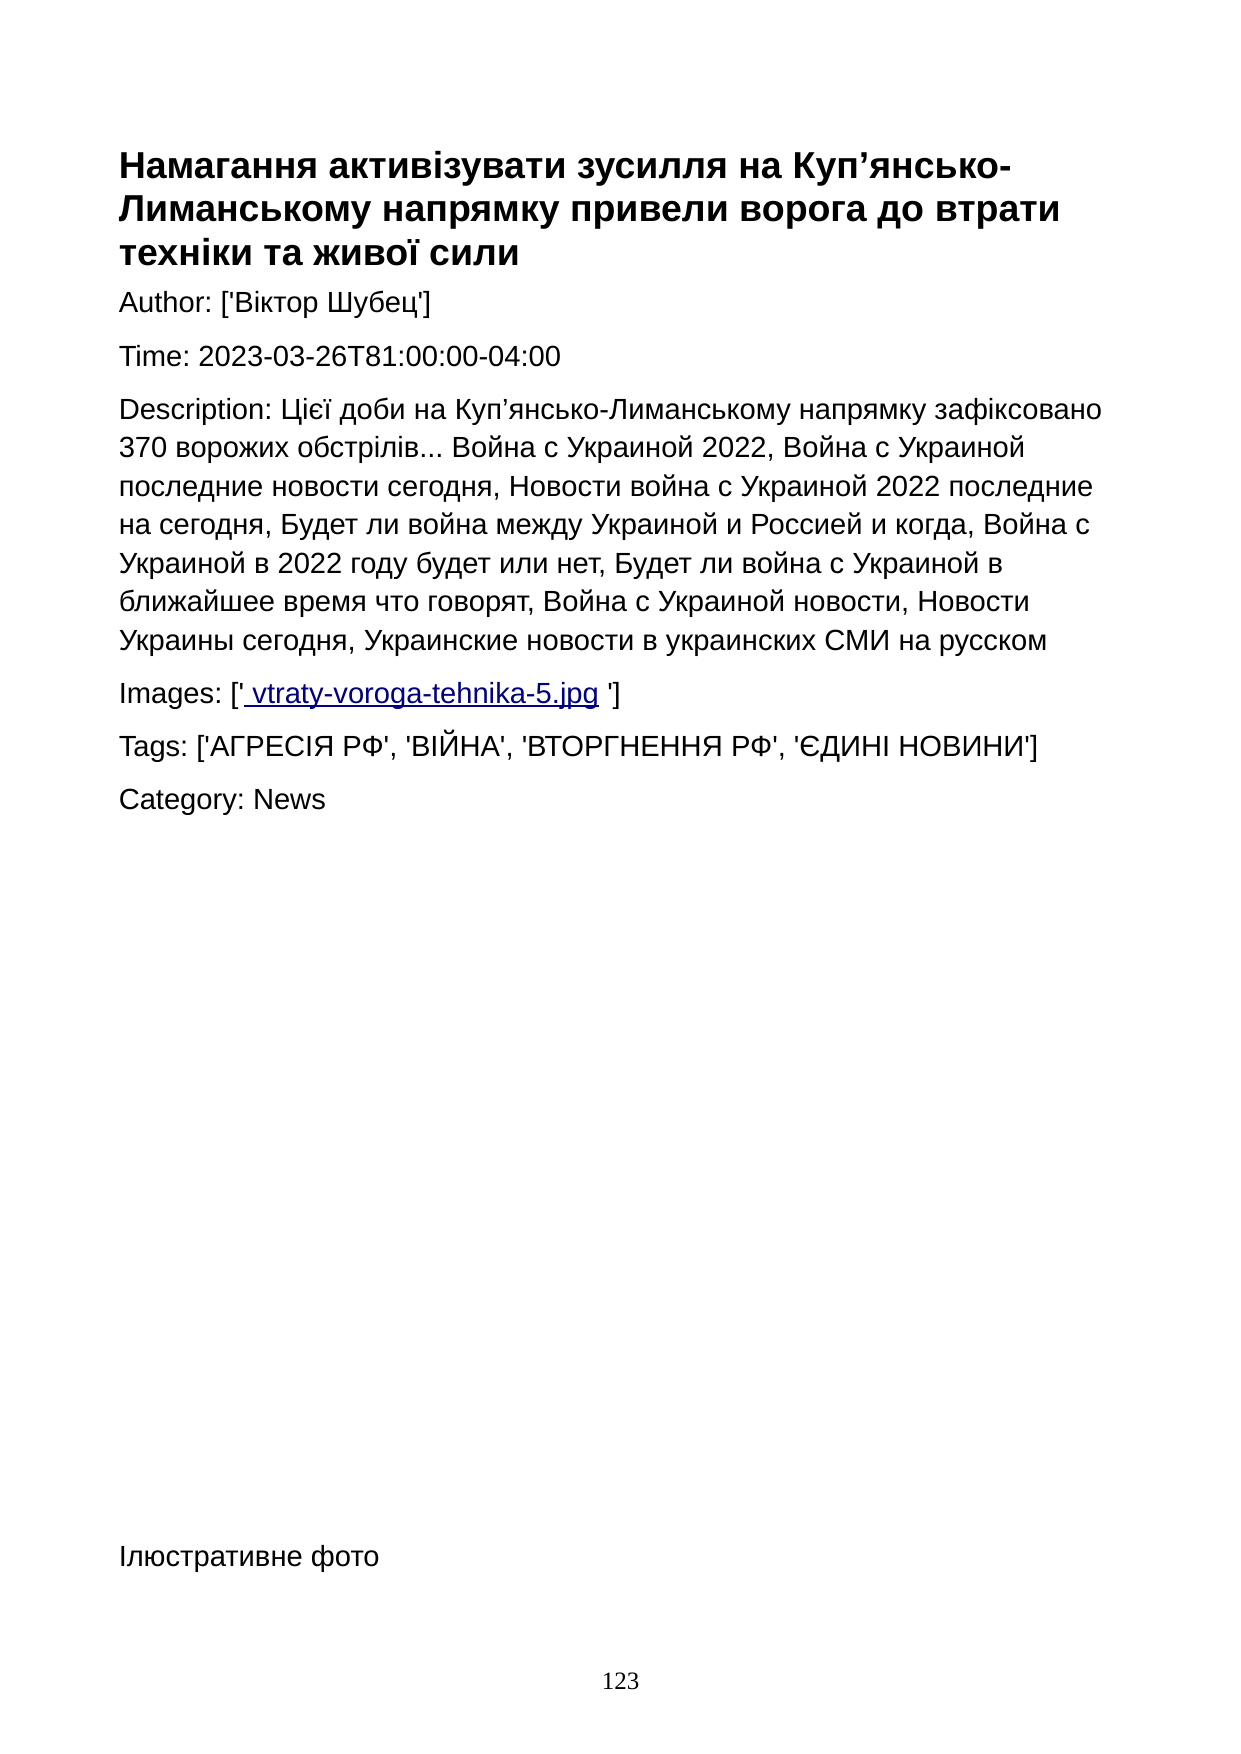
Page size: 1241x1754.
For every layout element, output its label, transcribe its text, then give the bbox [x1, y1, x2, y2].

subtitle Намагання активізувати зусилля на Куп’янсько-Лиманському напрямку привели ворога до втрати техніки та живої сили [118, 143, 1122, 273]
text Category: News [118, 782, 1122, 816]
text Ілюстративне фото [118, 835, 1122, 1572]
text Description: Цієї доби на Куп’янсько-Лиманському напрямку зафіксовано 370 ворожих обстрілів... Война с Украиной 2022, Война с Украиной последние новости сегодня, Новости война с Украиной 2022 последние на сегодня, Будет ли война между Украиной и Россией и когда, Война с Украиной в 2022 году будет или нет, Будет ли война с Украиной в ближайшее время что говорят, Война с Украиной новости, Новости Украины сегодня, Украинские новости в украинских СМИ на русском [118, 392, 1122, 656]
text Author: ['Віктор Шубец'] [118, 285, 1122, 319]
text Time: 2023-03-26T81:00:00-04:00 [118, 338, 1122, 372]
text Images: [' vtraty-voroga-tehnika-5.jpg '] [118, 676, 1122, 709]
text Tags: ['АГРЕСІЯ РФ', 'ВІЙНА', 'ВТОРГНЕННЯ РФ', 'ЄДИНІ НОВИНИ'] [118, 729, 1122, 763]
